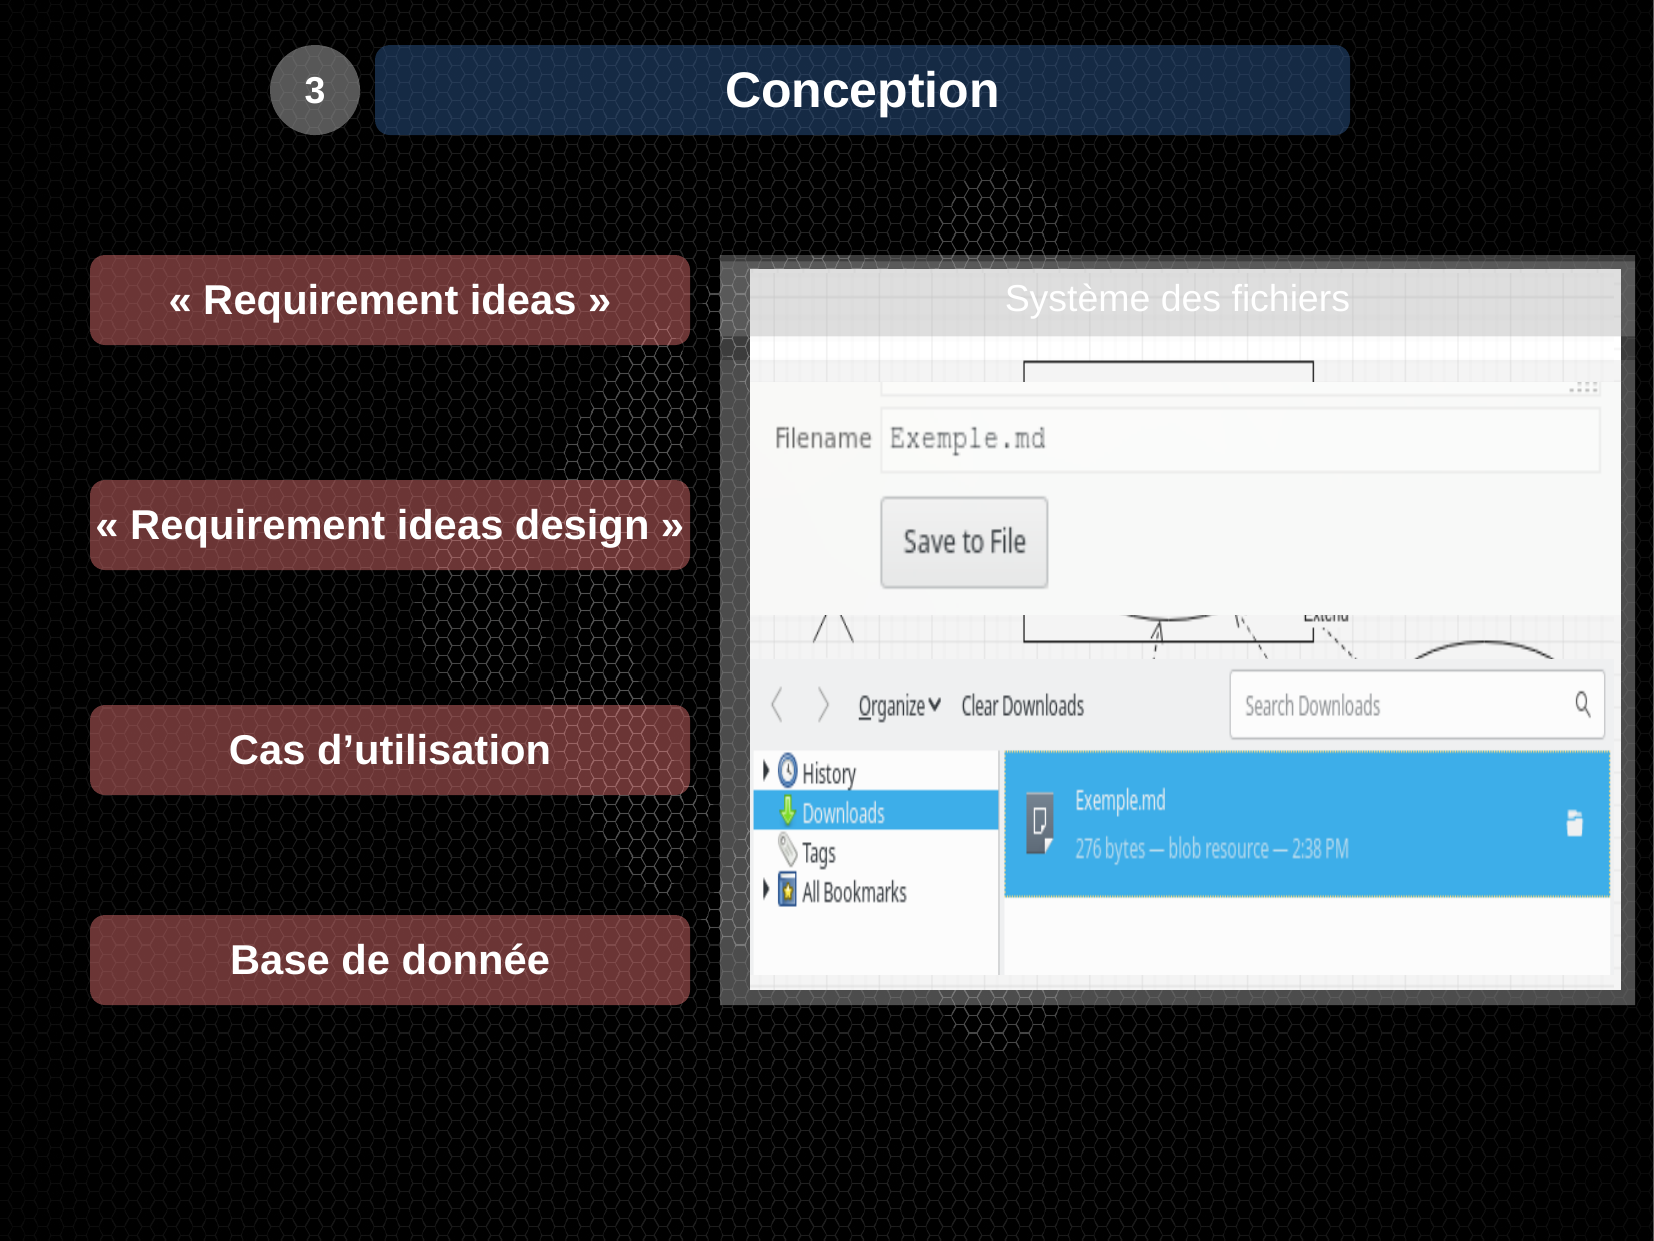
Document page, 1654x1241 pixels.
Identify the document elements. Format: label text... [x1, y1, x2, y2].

text_box Base de donnée [90, 915, 691, 1006]
text_box « Requirement ideas design » [90, 480, 691, 571]
text_box « Requirement ideas » [90, 255, 691, 346]
text_box Cas d’utilisation [90, 705, 691, 796]
text_box 3 [270, 45, 361, 136]
text_box [720, 337, 1636, 1006]
picture [0, 0, 1654, 1241]
text_box Système des fichiers [720, 261, 1636, 337]
text_box [720, 255, 1636, 261]
text_box Conception [375, 45, 1351, 136]
